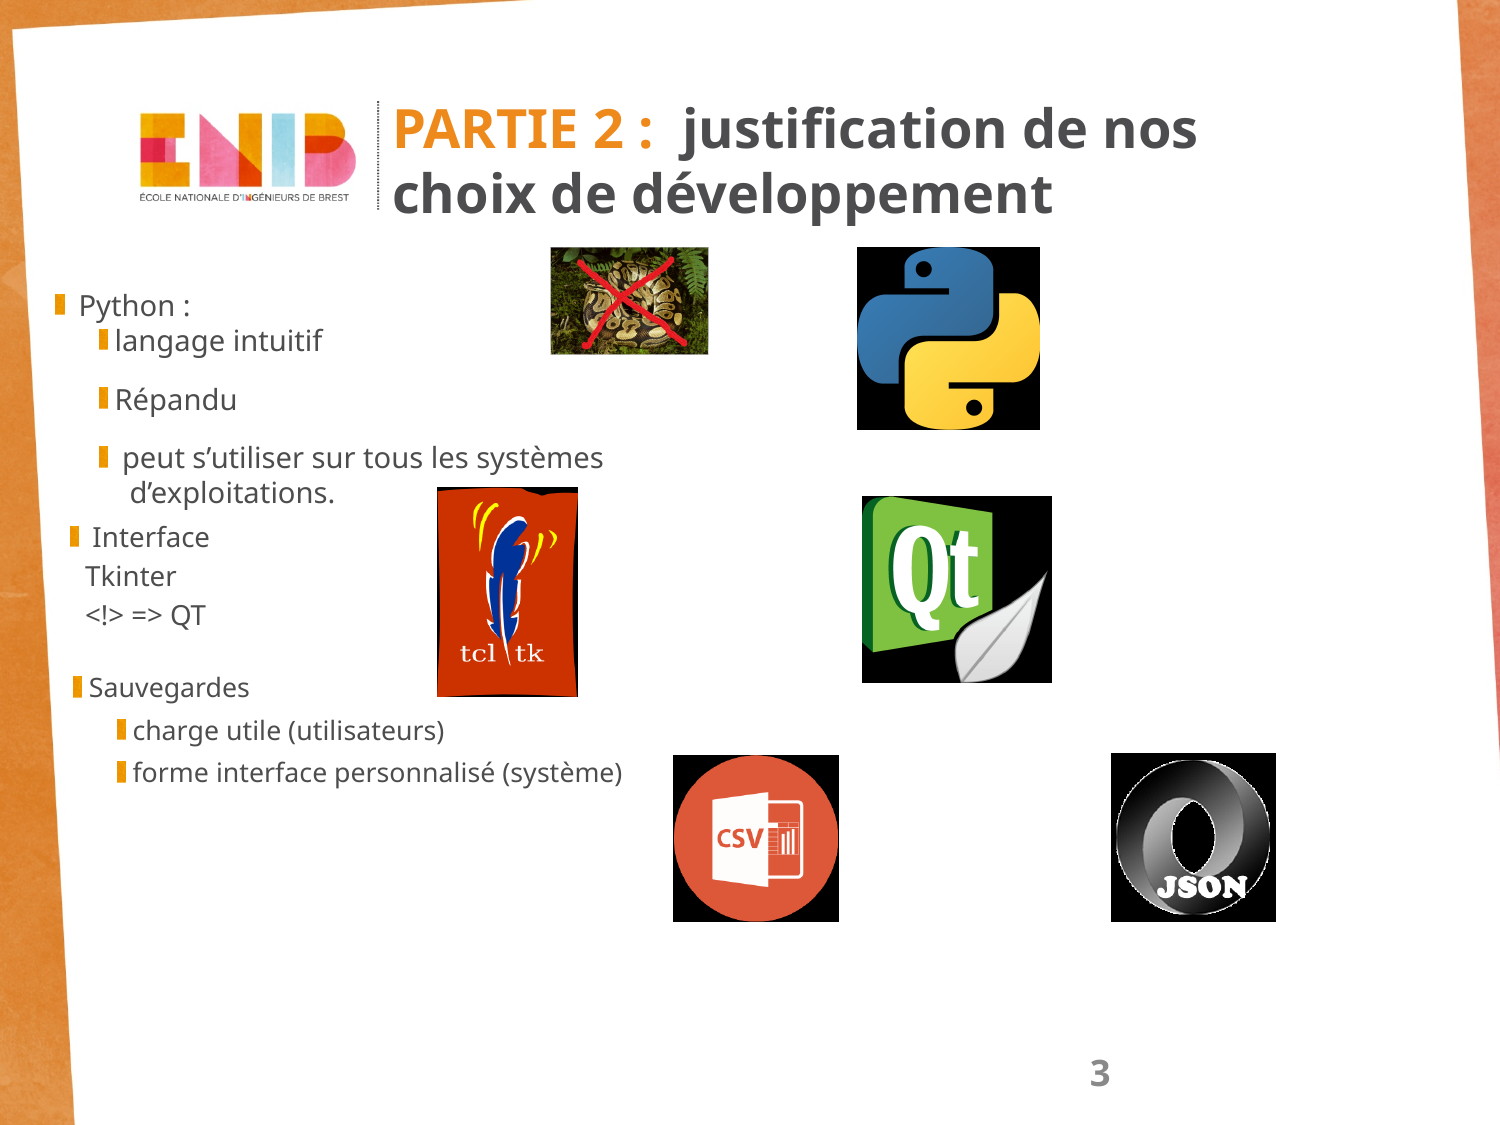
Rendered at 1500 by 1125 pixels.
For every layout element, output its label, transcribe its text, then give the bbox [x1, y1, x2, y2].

text_box [1074, 1042, 1426, 1103]
list [655, 342, 1300, 654]
list Python : langage intuitif Répandu peut s’utiliser sur tous les systèmes d’exploitations. [40, 279, 655, 591]
text_box Interface Tkinter <!> => QT [70, 519, 435, 632]
text_box Sauvegardes charge utile (utilisateurs) forme interface personnalisé (système) [59, 661, 1060, 886]
picture [0, 0, 1500, 1125]
title PARTIE 2 : justification de nos choix de développement [392, 94, 1252, 213]
